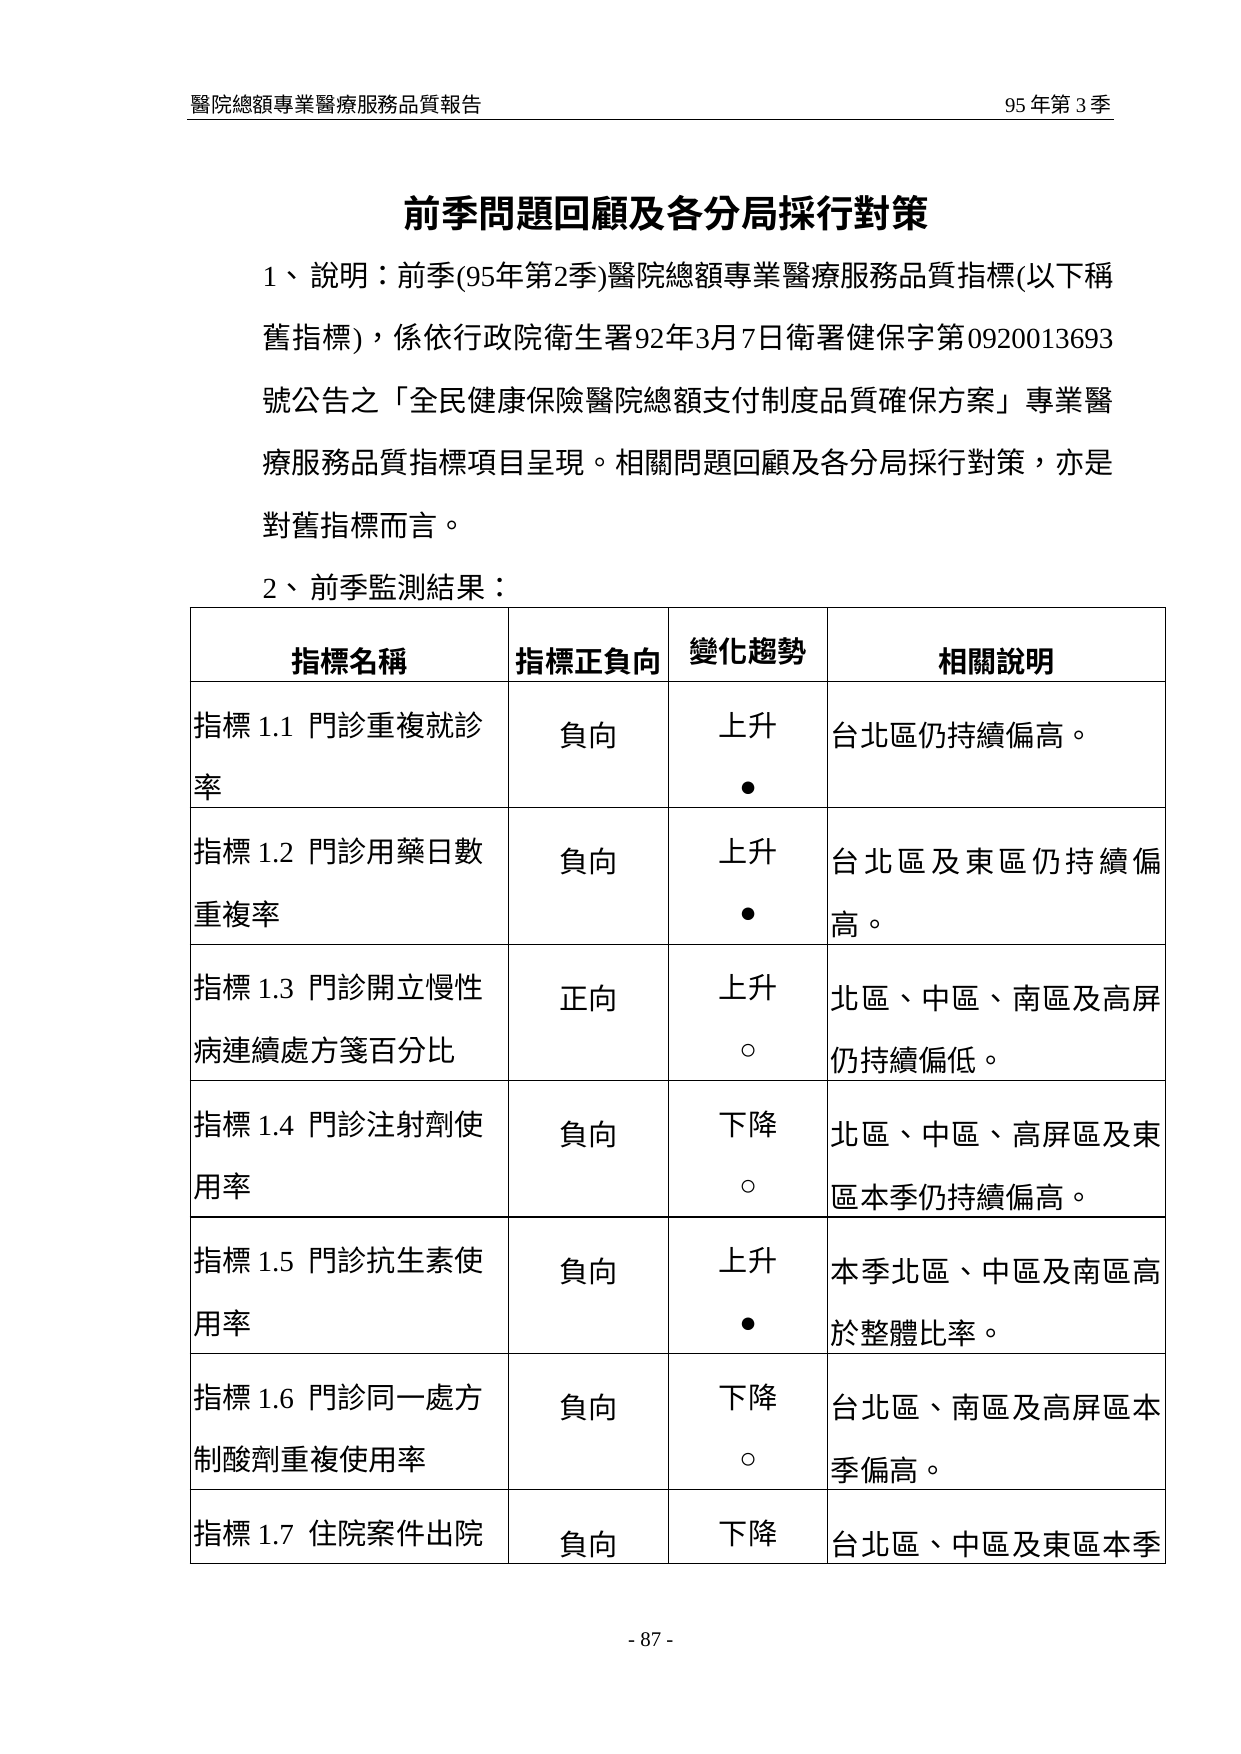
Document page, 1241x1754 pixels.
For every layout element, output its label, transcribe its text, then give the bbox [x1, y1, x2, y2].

subtitle 前季問題回顧及各分局採行對策 [218, 169, 1114, 232]
table_cell 台北區、中區及東區本季 [828, 1490, 1165, 1563]
table_header 指標名稱 [191, 608, 508, 681]
table_cell 指標1.3 門診開立慢性病連續處方箋百分比 [191, 945, 508, 1080]
list 說明：前季(95年第2季)醫院總額專業醫療服務品質指標(以下稱舊指標)，係依行政院衛生署92年3月7日衛署健保字第0920013693號公告之「全民健康保險醫院總額支付制度品質確保方案」專業醫療服務品質指標項目呈現。相關問題回顧及各分局採行對策，亦是對舊指標而言。 [262, 232, 1114, 544]
table_cell 上升 ○ [669, 945, 827, 1080]
table_cell 指標1.5 門診抗生素使用率 [191, 1218, 508, 1353]
table_cell 下降 ○ [669, 1354, 827, 1489]
table_cell 負向 [509, 682, 668, 807]
table_header 變化趨勢 [669, 608, 827, 681]
table_cell 台北區、南區及高屏區本季偏高。 [828, 1354, 1165, 1489]
table_cell 負向 [509, 808, 668, 943]
table_cell 上升 ● [669, 1218, 827, 1353]
table_cell 指標1.1 門診重複就診率 [191, 682, 508, 807]
table_cell 本季北區、中區及南區高於整體比率。 [828, 1218, 1165, 1353]
table_cell 下降 [669, 1490, 827, 1563]
list 前季監測結果： [262, 544, 1114, 607]
table_cell 正向 [509, 945, 668, 1080]
table_header 相關說明 [828, 608, 1165, 681]
table_cell 負向 [509, 1490, 668, 1563]
table_cell 指標1.2 門診用藥日數重複率 [191, 808, 508, 943]
table_cell 上升 ● [669, 808, 827, 943]
table_cell 指標1.7 住院案件出院 [191, 1490, 508, 1563]
table_cell 指標1.6 門診同一處方制酸劑重複使用率 [191, 1354, 508, 1489]
table_cell 下降 ○ [669, 1081, 827, 1216]
table_cell 台北區仍持續偏高。 [828, 682, 1165, 807]
table_cell 指標1.4 門診注射劑使用率 [191, 1081, 508, 1216]
table_cell 負向 [509, 1081, 668, 1216]
table_cell 台北區及東區仍持續偏高。 [828, 808, 1165, 943]
table_cell 負向 [509, 1354, 668, 1489]
table_cell 上升 ● [669, 682, 827, 807]
table_cell 北區、中區、南區及高屏仍持續偏低。 [828, 945, 1165, 1080]
table_cell 北區、中區、高屏區及東區本季仍持續偏高。 [828, 1081, 1165, 1216]
table_header 指標正負向 [509, 608, 668, 681]
table_cell 負向 [509, 1218, 668, 1353]
